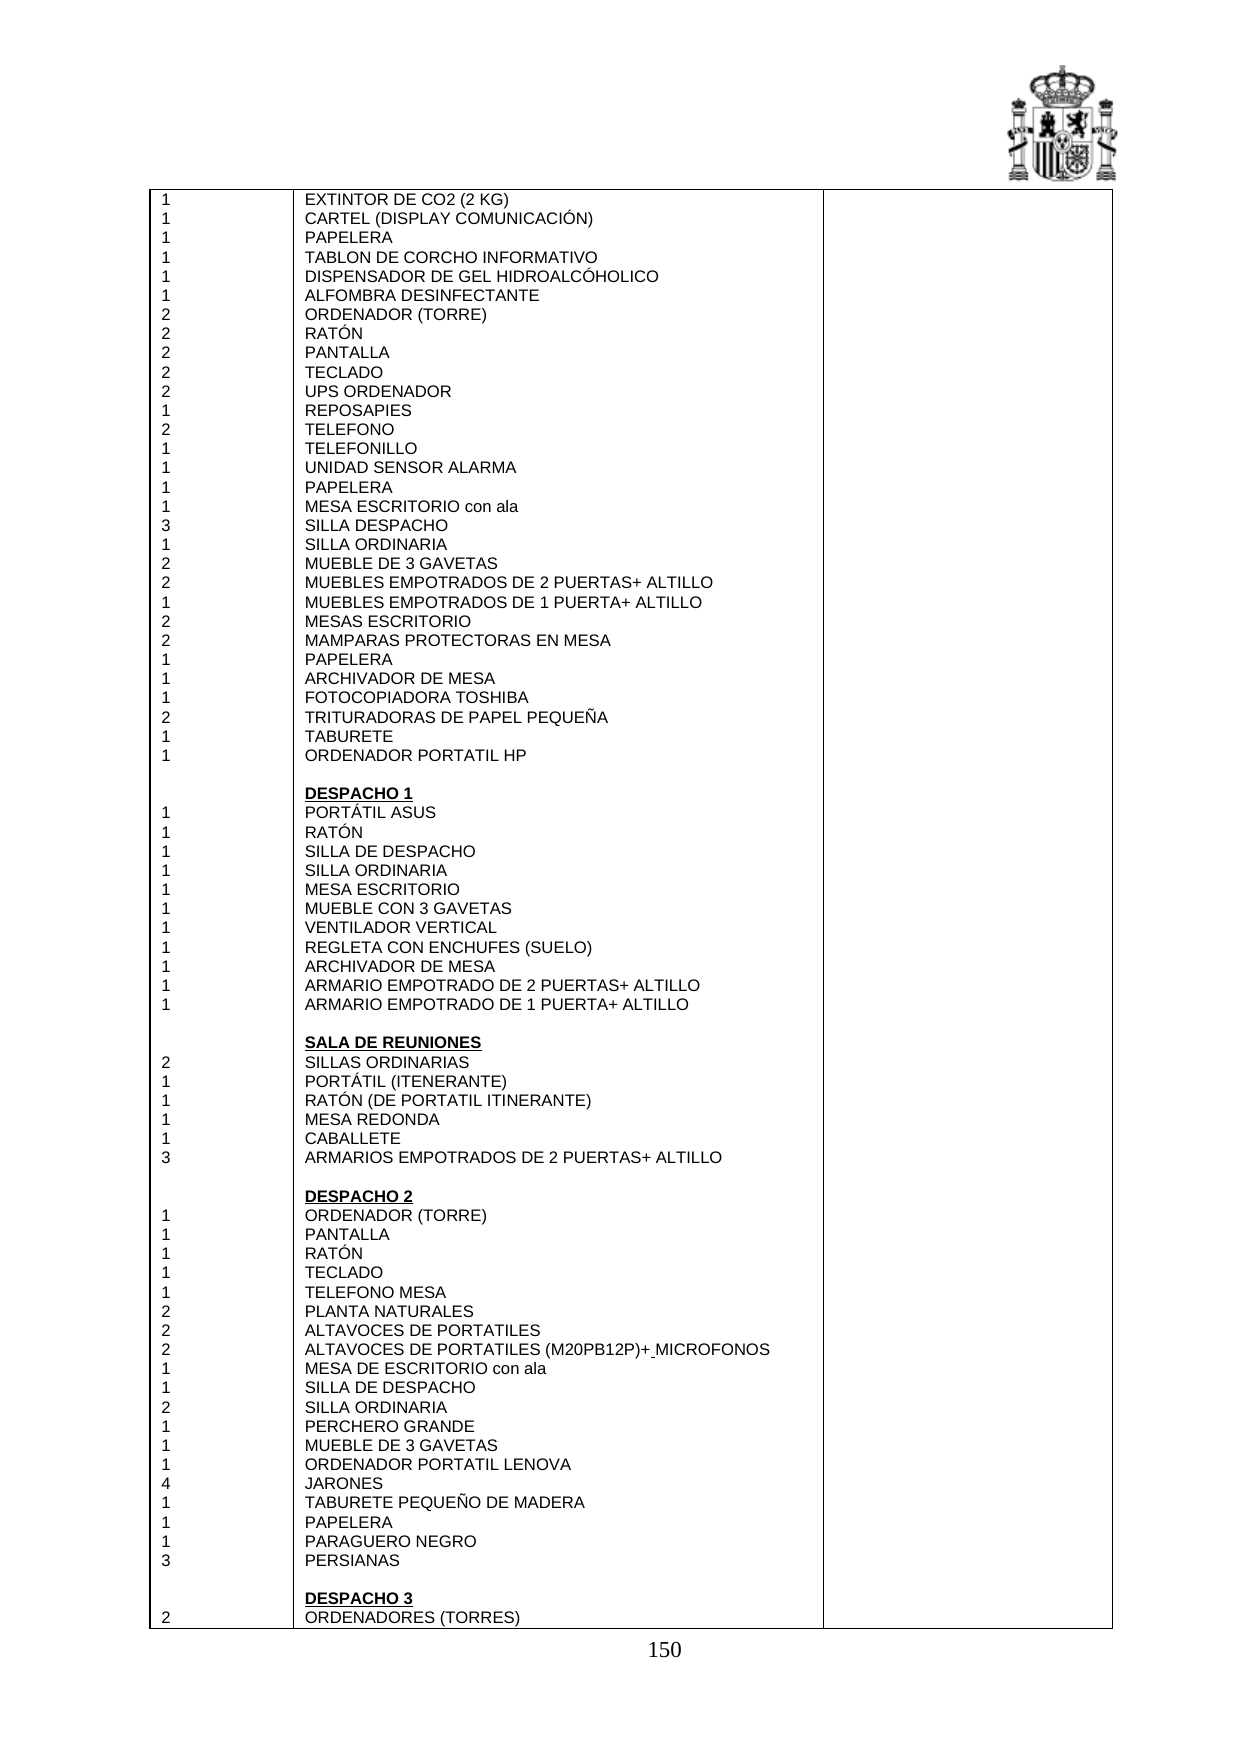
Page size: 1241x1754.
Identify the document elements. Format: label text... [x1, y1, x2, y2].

table_cell 1 1 1 1 1 1 2 2 2 2 2 1 2 1 1 1 1 3 1 2 2 1 2 2 1 1 1 2 1 1 1 1 1 1 1 1 1 1 1 1 1 2 1 1 1 1 3 1 1 1 1 1 2 2 2 1 1 2 1 1 1 4 1 1 1 3 2 [151, 190, 293, 1627]
table_cell [824, 190, 1112, 1627]
table_cell EXTINTOR DE CO2 (2 KG) CARTEL (DISPLAY COMUNICACIÓN) PAPELERA TABLON DE CORCHO INFORMATIVO DISPENSADOR DE GEL HIDROALCÓHOLICO ALFOMBRA DESINFECTANTE ORDENADOR (TORRE) RATÓN PANTALLA TECLADO UPS ORDENADOR REPOSAPIES TELEFONO TELEFONILLO UNIDAD SENSOR ALARMA PAPELERA MESA ESCRITORIO con ala SILLA DESPACHO SILLA ORDINARIA MUEBLE DE 3 GAVETAS MUEBLES EMPOTRADOS DE 2 PUERTAS+ ALTILLO MUEBLES EMPOTRADOS DE 1 PUERTA+ ALTILLO MESAS ESCRITORIO MAMPARAS PROTECTORAS EN MESA PAPELERA ARCHIVADOR DE MESA FOTOCOPIADORA TOSHIBA TRITURADORAS DE PAPEL PEQUEÑA TABURETE ORDENADOR PORTATIL HP DESPACHO 1 PORTÁTIL ASUS RATÓN SILLA DE DESPACHO SILLA ORDINARIA MESA ESCRITORIO MUEBLE CON 3 GAVETAS VENTILADOR VERTICAL REGLETA CON ENCHUFES (SUELO) ARCHIVADOR DE MESA ARMARIO EMPOTRADO DE 2 PUERTAS+ ALTILLO ARMARIO EMPOTRADO DE 1 PUERTA+ ALTILLO SALA DE REUNIONES SILLAS ORDINARIAS PORTÁTIL (ITENERANTE) RATÓN (DE PORTATIL ITINERANTE) MESA REDONDA CABALLETE ARMARIOS EMPOTRADOS DE 2 PUERTAS+ ALTILLO DESPACHO 2 ORDENADOR (TORRE) PANTALLA RATÓN TECLADO TELEFONO MESA PLANTA NATURALES ALTAVOCES DE PORTATILES ALTAVOCES DE PORTATILES (M20PB12P)+ MICROFONOS MESA DE ESCRITORIO con ala SILLA DE DESPACHO SILLA ORDINARIA PERCHERO GRANDE MUEBLE DE 3 GAVETAS ORDENADOR PORTATIL LENOVA JARONES TABURETE PEQUEÑO DE MADERA PAPELERA PARAGUERO NEGRO PERSIANAS DESPACHO 3 ORDENADORES (TORRES) [294, 190, 823, 1627]
